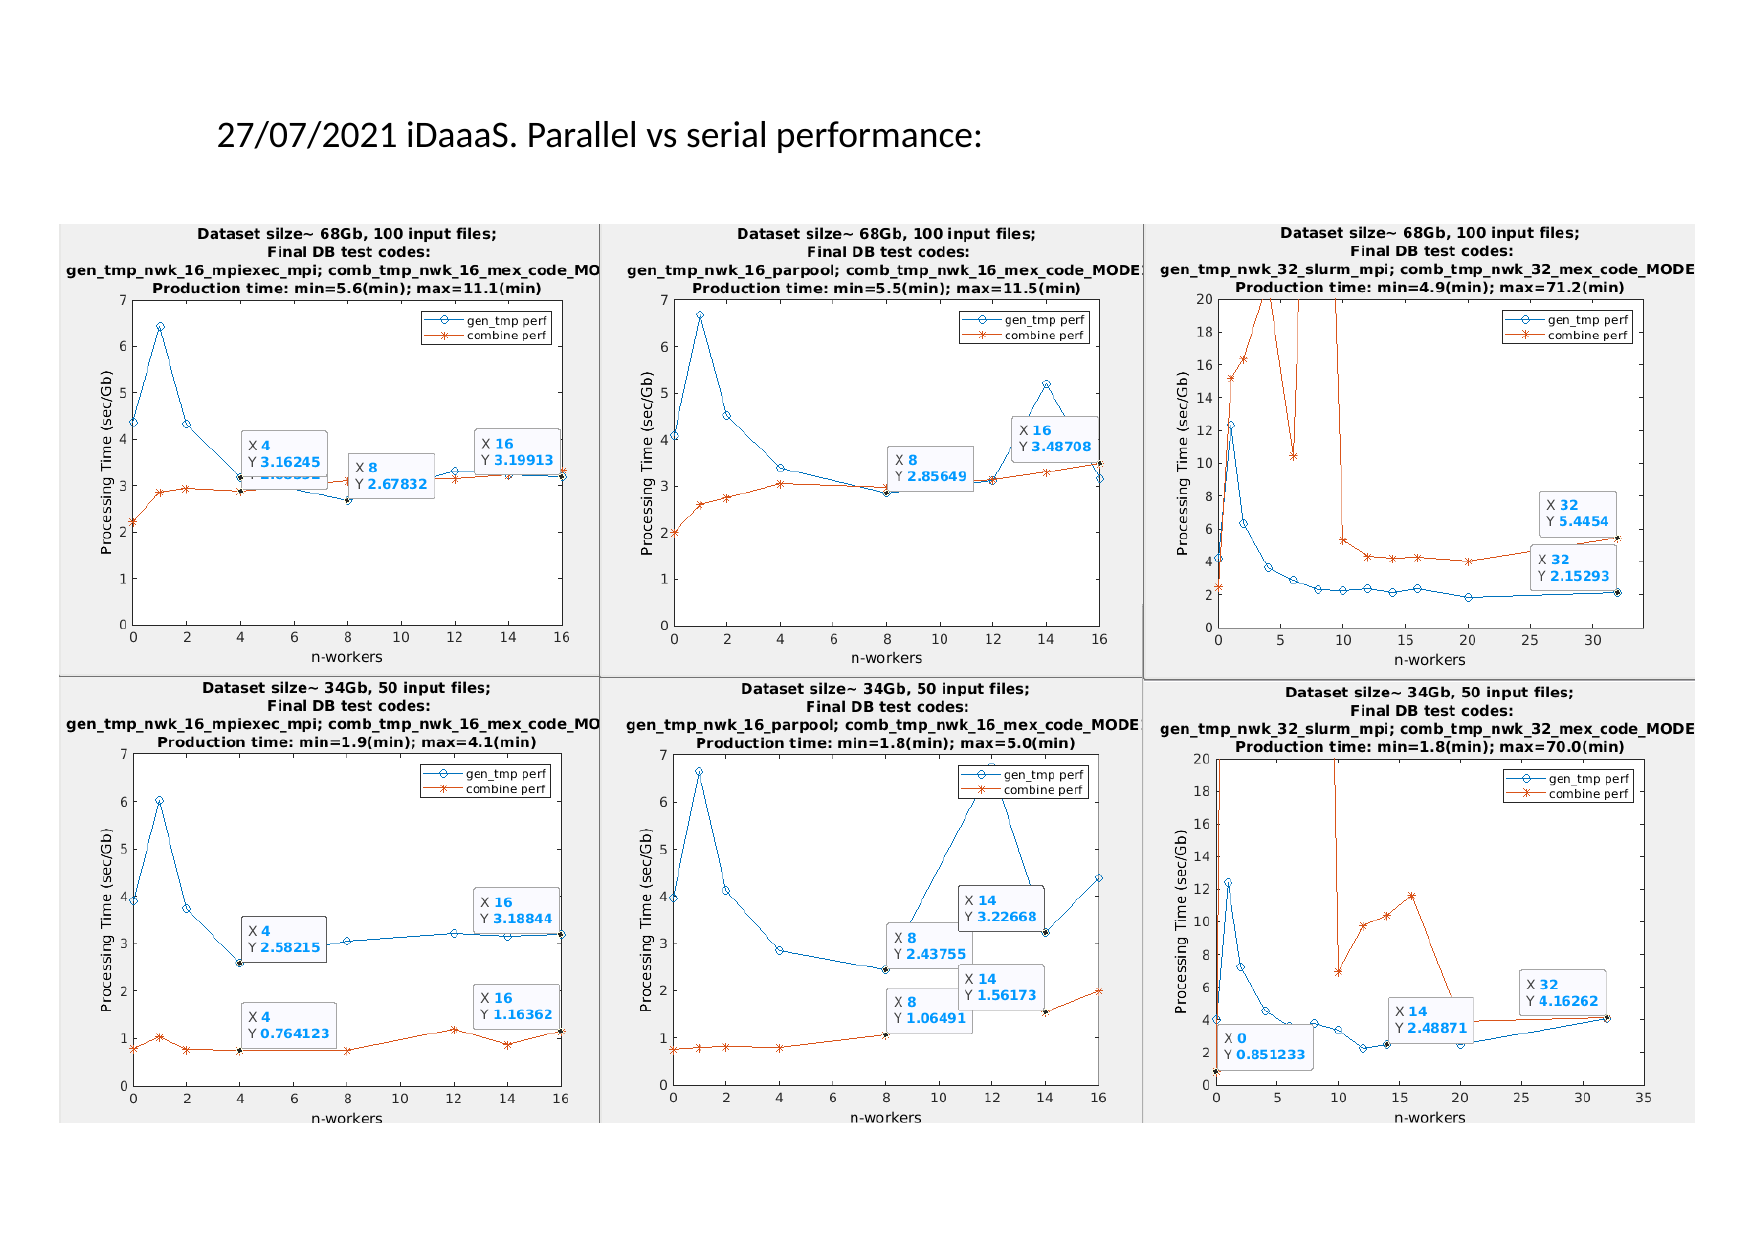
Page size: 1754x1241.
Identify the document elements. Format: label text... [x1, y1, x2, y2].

picture [59, 224, 1695, 1123]
text_box 27/07/2021 iDaaaS. Parallel vs serial performance: [201, 111, 1477, 180]
